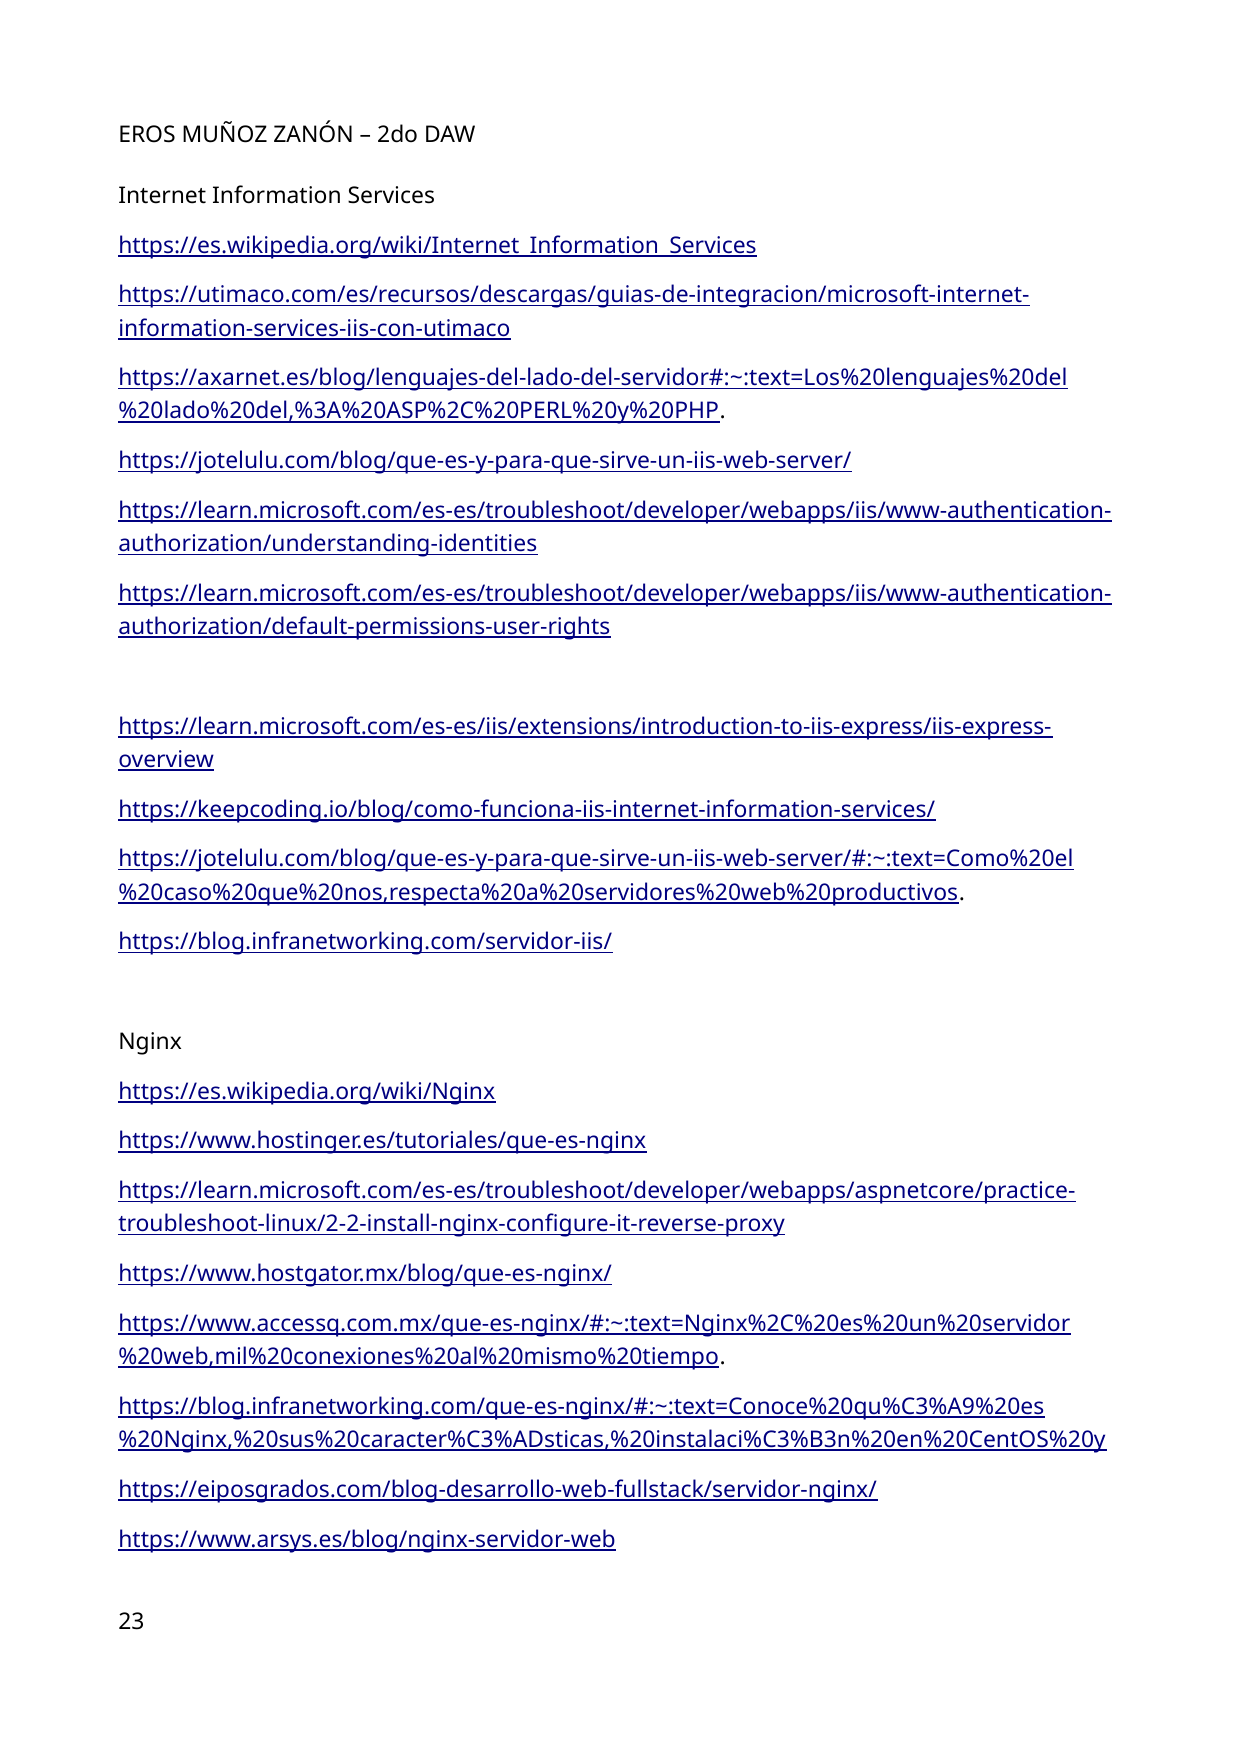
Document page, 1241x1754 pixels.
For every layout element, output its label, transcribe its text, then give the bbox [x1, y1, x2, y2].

text https://blog.infranetworking.com/que-es-nginx/#:~:text=Conoce%20qu%C3%A9%20es%20Nginx,%20sus%20caracter%C3%ADsticas,%20instalaci%C3%B3n%20en%20CentOS%20y [118, 1390, 1122, 1454]
text https://www.accessq.com.mx/que-es-nginx/#:~:text=Nginx%2C%20es%20un%20servidor%20web,mil%20conexiones%20al%20mismo%20tiempo. [118, 1307, 1122, 1371]
text https://blog.infranetworking.com/servidor-iis/ [118, 925, 1122, 957]
text https://eiposgrados.com/blog-desarrollo-web-fullstack/servidor-nginx/ [118, 1473, 1122, 1504]
text https://learn.microsoft.com/es-es/troubleshoot/developer/webapps/iis/www-authentication-authorization/understanding-identities [118, 494, 1122, 558]
text https://es.wikipedia.org/wiki/Nginx [118, 1075, 1122, 1106]
text https://keepcoding.io/blog/como-funciona-iis-internet-information-services/ [118, 793, 1122, 824]
text https://learn.microsoft.com/es-es/troubleshoot/developer/webapps/iis/www-authentication-authorization/default-permissions-user-rights [118, 577, 1122, 641]
text https://jotelulu.com/blog/que-es-y-para-que-sirve-un-iis-web-server/#:~:text=Como%20el%20caso%20que%20nos,respecta%20a%20servidores%20web%20productivos. [118, 842, 1122, 907]
text https://learn.microsoft.com/es-es/iis/extensions/introduction-to-iis-express/iis-express-overview [118, 710, 1122, 774]
text Internet Information Services [118, 179, 1122, 210]
text https://utimaco.com/es/recursos/descargas/guias-de-integracion/microsoft-internet-information-services-iis-con-utimaco [118, 278, 1122, 343]
text https://es.wikipedia.org/wiki/Internet_Information_Services [118, 229, 1122, 260]
text https://www.arsys.es/blog/nginx-servidor-web [118, 1523, 1122, 1554]
text https://www.hostinger.es/tutoriales/que-es-nginx [118, 1124, 1122, 1156]
text https://jotelulu.com/blog/que-es-y-para-que-sirve-un-iis-web-server/ [118, 444, 1122, 476]
text https://learn.microsoft.com/es-es/troubleshoot/developer/webapps/aspnetcore/practice-troubleshoot-linux/2-2-install-nginx-configure-it-reverse-proxy [118, 1174, 1122, 1239]
text https://axarnet.es/blog/lenguajes-del-lado-del-servidor#:~:text=Los%20lenguajes%20del%20lado%20del,%3A%20ASP%2C%20PERL%20y%20PHP. [118, 361, 1122, 426]
text https://www.hostgator.mx/blog/que-es-nginx/ [118, 1257, 1122, 1288]
text Nginx [118, 1025, 1122, 1056]
